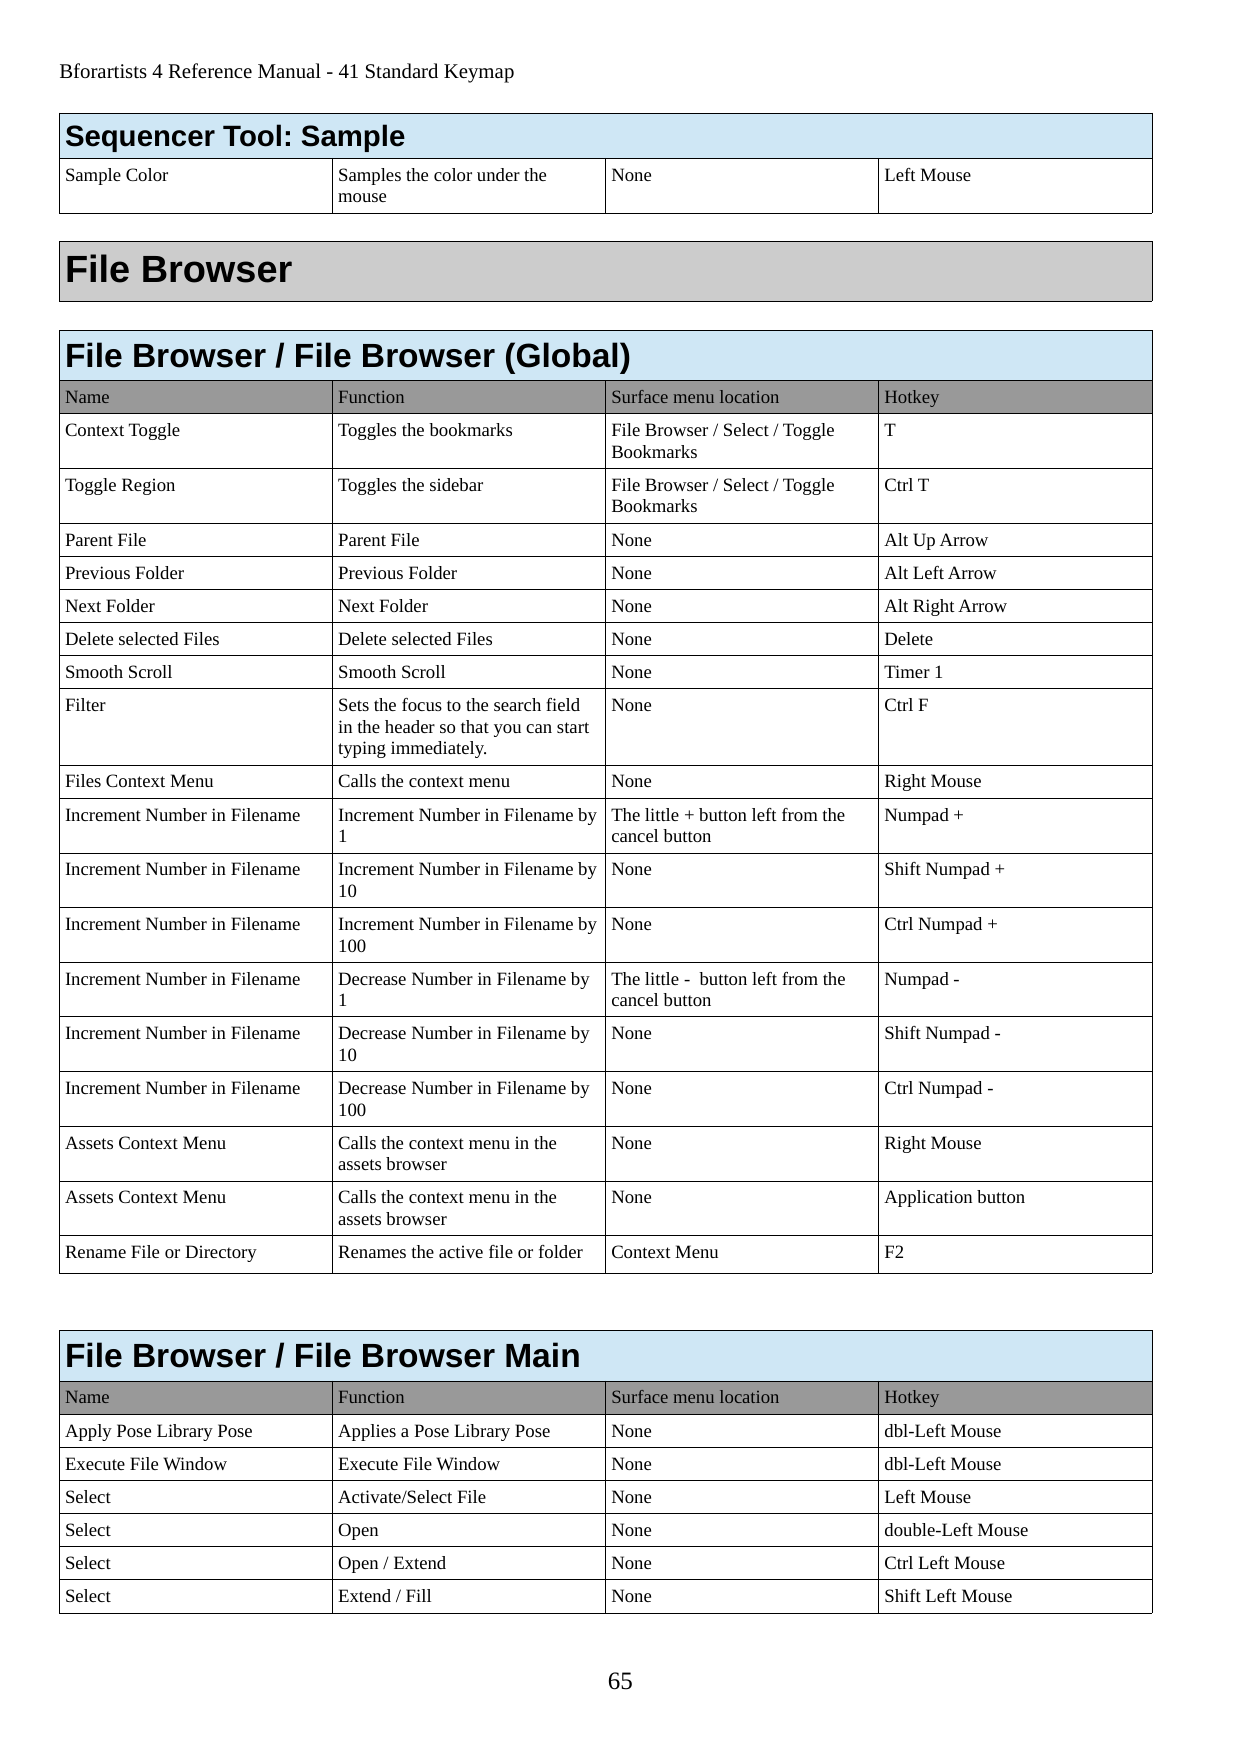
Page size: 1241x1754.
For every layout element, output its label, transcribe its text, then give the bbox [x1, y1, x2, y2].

table_cell None [606, 557, 878, 589]
table_cell Decrease Number in Filename by 1 [333, 963, 605, 1016]
table_header File Browser [60, 242, 1152, 301]
table_cell Previous Folder [333, 557, 605, 589]
table_cell double-Left Mouse [879, 1514, 1152, 1546]
table_cell Open [333, 1514, 605, 1546]
table_cell Shift Numpad + [879, 854, 1152, 907]
table_cell Ctrl T [879, 469, 1152, 523]
table_cell Extend / Fill [333, 1580, 605, 1612]
table_cell None [606, 1481, 878, 1513]
table_cell Increment Number in Filename [60, 963, 332, 1016]
table_cell Assets Context Menu [60, 1182, 332, 1235]
table_cell Select [60, 1580, 332, 1612]
table_cell Ctrl Left Mouse [879, 1547, 1152, 1579]
table_cell None [606, 1547, 878, 1579]
table_cell Decrease Number in Filename by 10 [333, 1017, 605, 1071]
table_cell Calls the context menu [333, 766, 605, 798]
table_cell Execute File Window [333, 1448, 605, 1480]
table_cell Assets Context Menu [60, 1127, 332, 1181]
table_cell F2 [879, 1236, 1152, 1273]
table_cell Increment Number in Filename [60, 908, 332, 962]
table_cell The little + button left from the cancel button [606, 799, 878, 852]
table_cell None [606, 766, 878, 798]
table_cell Shift Numpad - [879, 1017, 1152, 1071]
table_cell None [606, 854, 878, 907]
table_cell Name [60, 1382, 332, 1414]
table_cell Calls the context menu in the assets browser [333, 1182, 605, 1235]
table_cell None [606, 1448, 878, 1480]
table_cell None [606, 1514, 878, 1546]
table_cell Select [60, 1514, 332, 1546]
table_cell Decrease Number in Filename by 100 [333, 1072, 605, 1126]
table_cell Open / Extend [333, 1547, 605, 1579]
table_cell Numpad + [879, 799, 1152, 852]
table_cell Parent File [333, 524, 605, 556]
table_header File Browser / File Browser (Global) [60, 331, 1152, 380]
table_cell Alt Left Arrow [879, 557, 1152, 589]
table_cell Increment Number in Filename by 1 [333, 799, 605, 852]
table_cell Smooth Scroll [333, 656, 605, 688]
table_cell None [606, 1580, 878, 1612]
table_cell Left Mouse [879, 159, 1152, 213]
table_cell None [606, 656, 878, 688]
table_cell File Browser / Select / Toggle Bookmarks [606, 469, 878, 523]
table_cell dbl-Left Mouse [879, 1448, 1152, 1480]
table_cell Application button [879, 1182, 1152, 1235]
table_cell Function [333, 1382, 605, 1414]
table_cell None [606, 1415, 878, 1447]
table_cell Execute File Window [60, 1448, 332, 1480]
table_cell The little - button left from the cancel button [606, 963, 878, 1016]
table_cell Smooth Scroll [60, 656, 332, 688]
table_cell None [606, 524, 878, 556]
table_cell Ctrl Numpad - [879, 1072, 1152, 1126]
table_cell Toggle Region [60, 469, 332, 523]
table_cell Increment Number in Filename [60, 854, 332, 907]
table_cell Increment Number in Filename [60, 799, 332, 852]
table_cell Select [60, 1547, 332, 1579]
table_cell Delete [879, 623, 1152, 655]
table_cell Alt Up Arrow [879, 524, 1152, 556]
table_cell None [606, 623, 878, 655]
table_cell Rename File or Directory [60, 1236, 332, 1273]
table_cell None [606, 689, 878, 764]
table_cell None [606, 159, 878, 213]
table_cell None [606, 1017, 878, 1071]
table_cell Delete selected Files [333, 623, 605, 655]
table_cell None [606, 590, 878, 622]
table_cell Shift Left Mouse [879, 1580, 1152, 1612]
table_cell Apply Pose Library Pose [60, 1415, 332, 1447]
table_cell Context Menu [606, 1236, 878, 1273]
table_cell Sets the focus to the search field in the header so that you can start typing immediately. [333, 689, 605, 764]
table_cell Delete selected Files [60, 623, 332, 655]
table_cell Applies a Pose Library Pose [333, 1415, 605, 1447]
table_cell Previous Folder [60, 557, 332, 589]
table_cell None [606, 1127, 878, 1181]
table_cell T [879, 414, 1152, 468]
table_cell Increment Number in Filename by 100 [333, 908, 605, 962]
table_cell Right Mouse [879, 1127, 1152, 1181]
table_cell Calls the context menu in the assets browser [333, 1127, 605, 1181]
table_cell Ctrl Numpad + [879, 908, 1152, 962]
table_cell Function [333, 381, 605, 413]
table_cell Samples the color under the mouse [333, 159, 605, 213]
table_cell Activate/Select File [333, 1481, 605, 1513]
table_cell Ctrl F [879, 689, 1152, 764]
table_cell Parent File [60, 524, 332, 556]
table_cell Hotkey [879, 381, 1152, 413]
table_cell Surface menu location [606, 1382, 878, 1414]
table_cell Left Mouse [879, 1481, 1152, 1513]
table_cell Increment Number in Filename by 10 [333, 854, 605, 907]
table_cell Next Folder [60, 590, 332, 622]
table_cell Filter [60, 689, 332, 764]
table_cell Sample Color [60, 159, 332, 213]
table_cell Select [60, 1481, 332, 1513]
table_cell Timer 1 [879, 656, 1152, 688]
table_cell Context Toggle [60, 414, 332, 468]
table_cell Alt Right Arrow [879, 590, 1152, 622]
table_cell Next Folder [333, 590, 605, 622]
table_cell None [606, 1182, 878, 1235]
table_cell None [606, 1072, 878, 1126]
table_cell Files Context Menu [60, 766, 332, 798]
table_cell dbl-Left Mouse [879, 1415, 1152, 1447]
table_header Sequencer Tool: Sample [60, 114, 1152, 158]
table_cell Toggles the sidebar [333, 469, 605, 523]
table_cell Renames the active file or folder [333, 1236, 605, 1273]
table_cell Numpad - [879, 963, 1152, 1016]
table_cell Right Mouse [879, 766, 1152, 798]
table_cell Toggles the bookmarks [333, 414, 605, 468]
table_cell Increment Number in Filename [60, 1017, 332, 1071]
table_cell Hotkey [879, 1382, 1152, 1414]
table_cell Name [60, 381, 332, 413]
table_cell File Browser / Select / Toggle Bookmarks [606, 414, 878, 468]
table_cell Increment Number in Filename [60, 1072, 332, 1126]
table_header File Browser / File Browser Main [60, 1331, 1152, 1381]
table_cell Surface menu location [606, 381, 878, 413]
table_cell None [606, 908, 878, 962]
